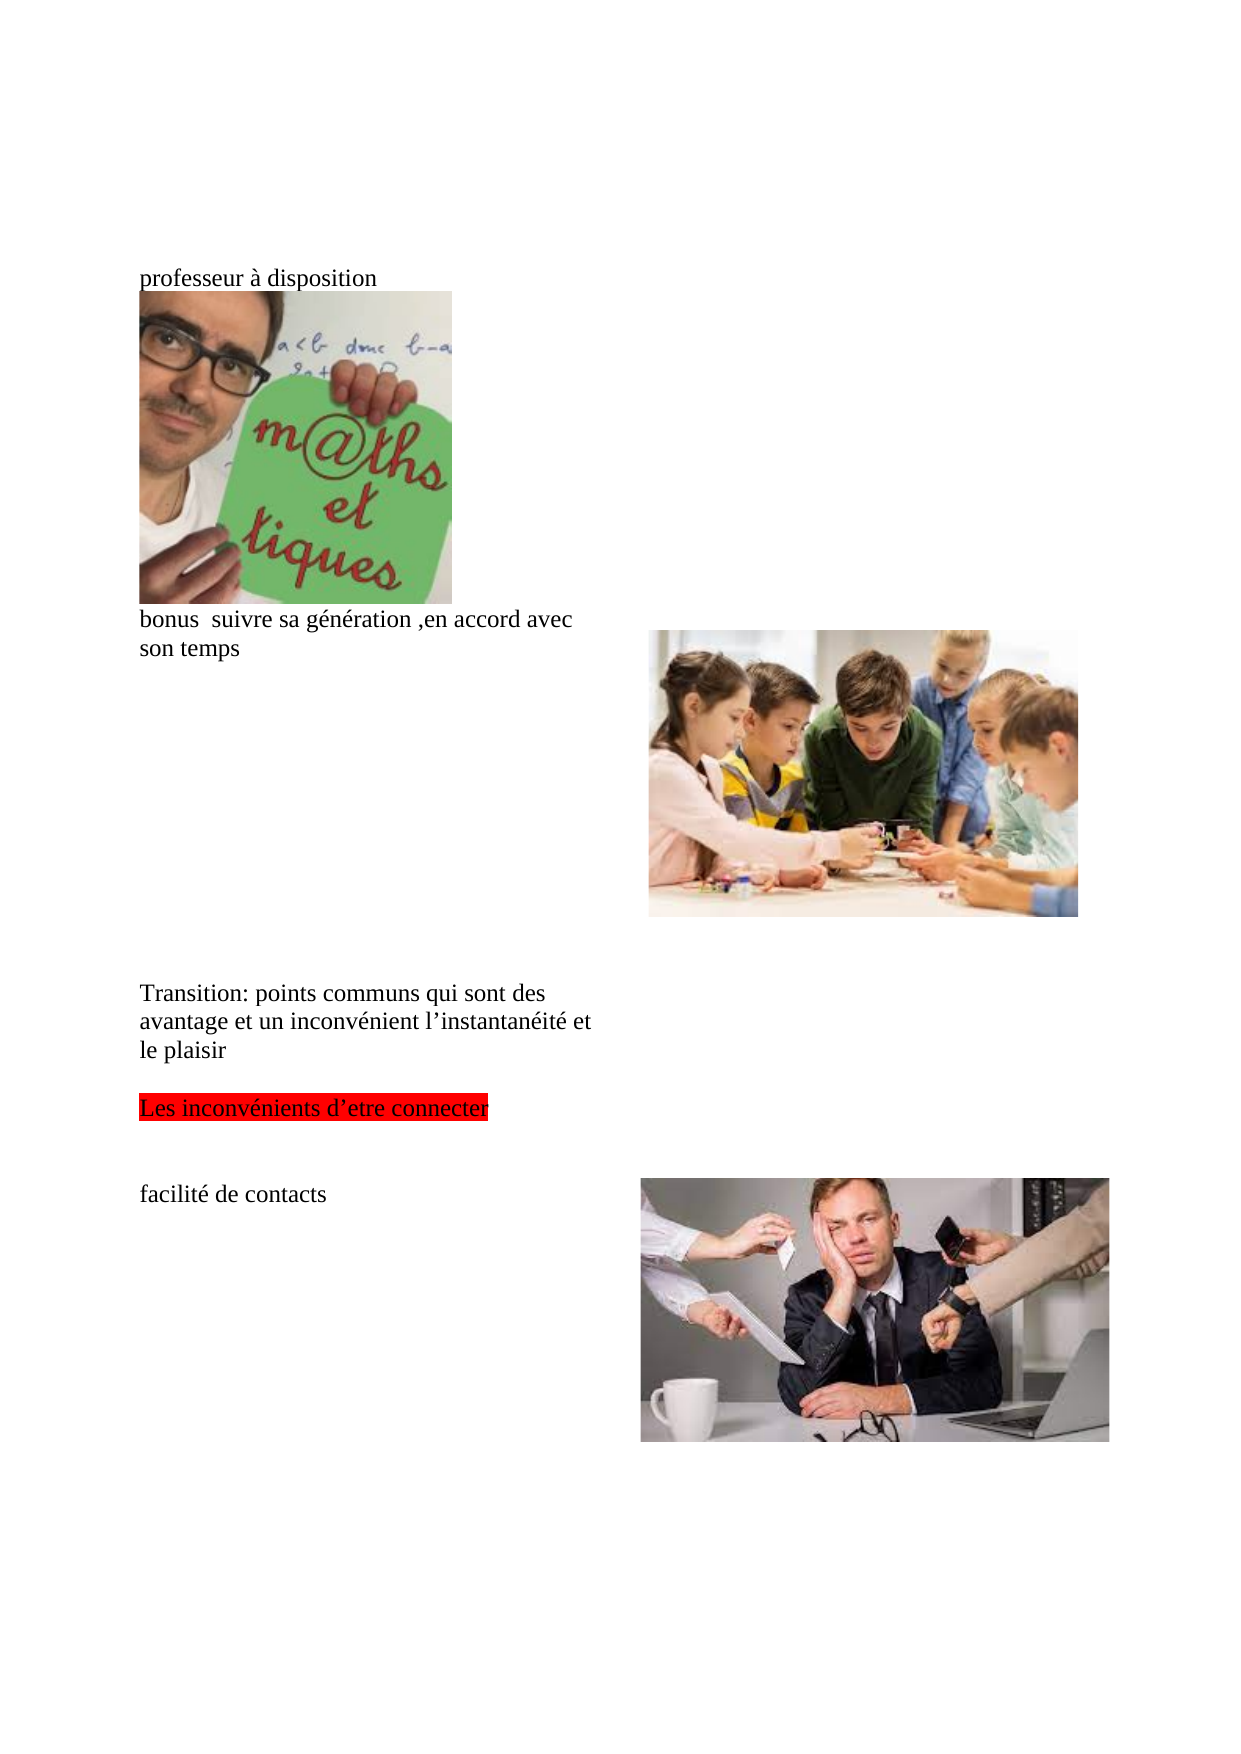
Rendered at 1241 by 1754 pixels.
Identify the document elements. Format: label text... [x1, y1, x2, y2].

table_cell [620, 949, 1123, 1093]
table_cell Transition: points communs qui sont des avantage et un inconvénient l’instantanéité et le plaisir [128, 949, 620, 1093]
picture [648, 630, 1079, 917]
picture [139, 291, 452, 604]
picture [640, 1178, 1110, 1442]
table_cell [620, 1150, 1123, 1179]
table_cell [620, 1179, 1123, 1470]
table_cell [128, 1150, 620, 1179]
table_cell [620, 1093, 1123, 1150]
table_cell Les inconvénients d’etre connecter [128, 1093, 620, 1150]
table_cell [620, 263, 1123, 604]
table_cell professeur à disposition [128, 263, 620, 604]
table_cell bonus suivre sa génération ,en accord avec son temps [128, 604, 620, 949]
table_cell facilité de contacts [128, 1179, 620, 1470]
table_cell [620, 604, 1123, 949]
